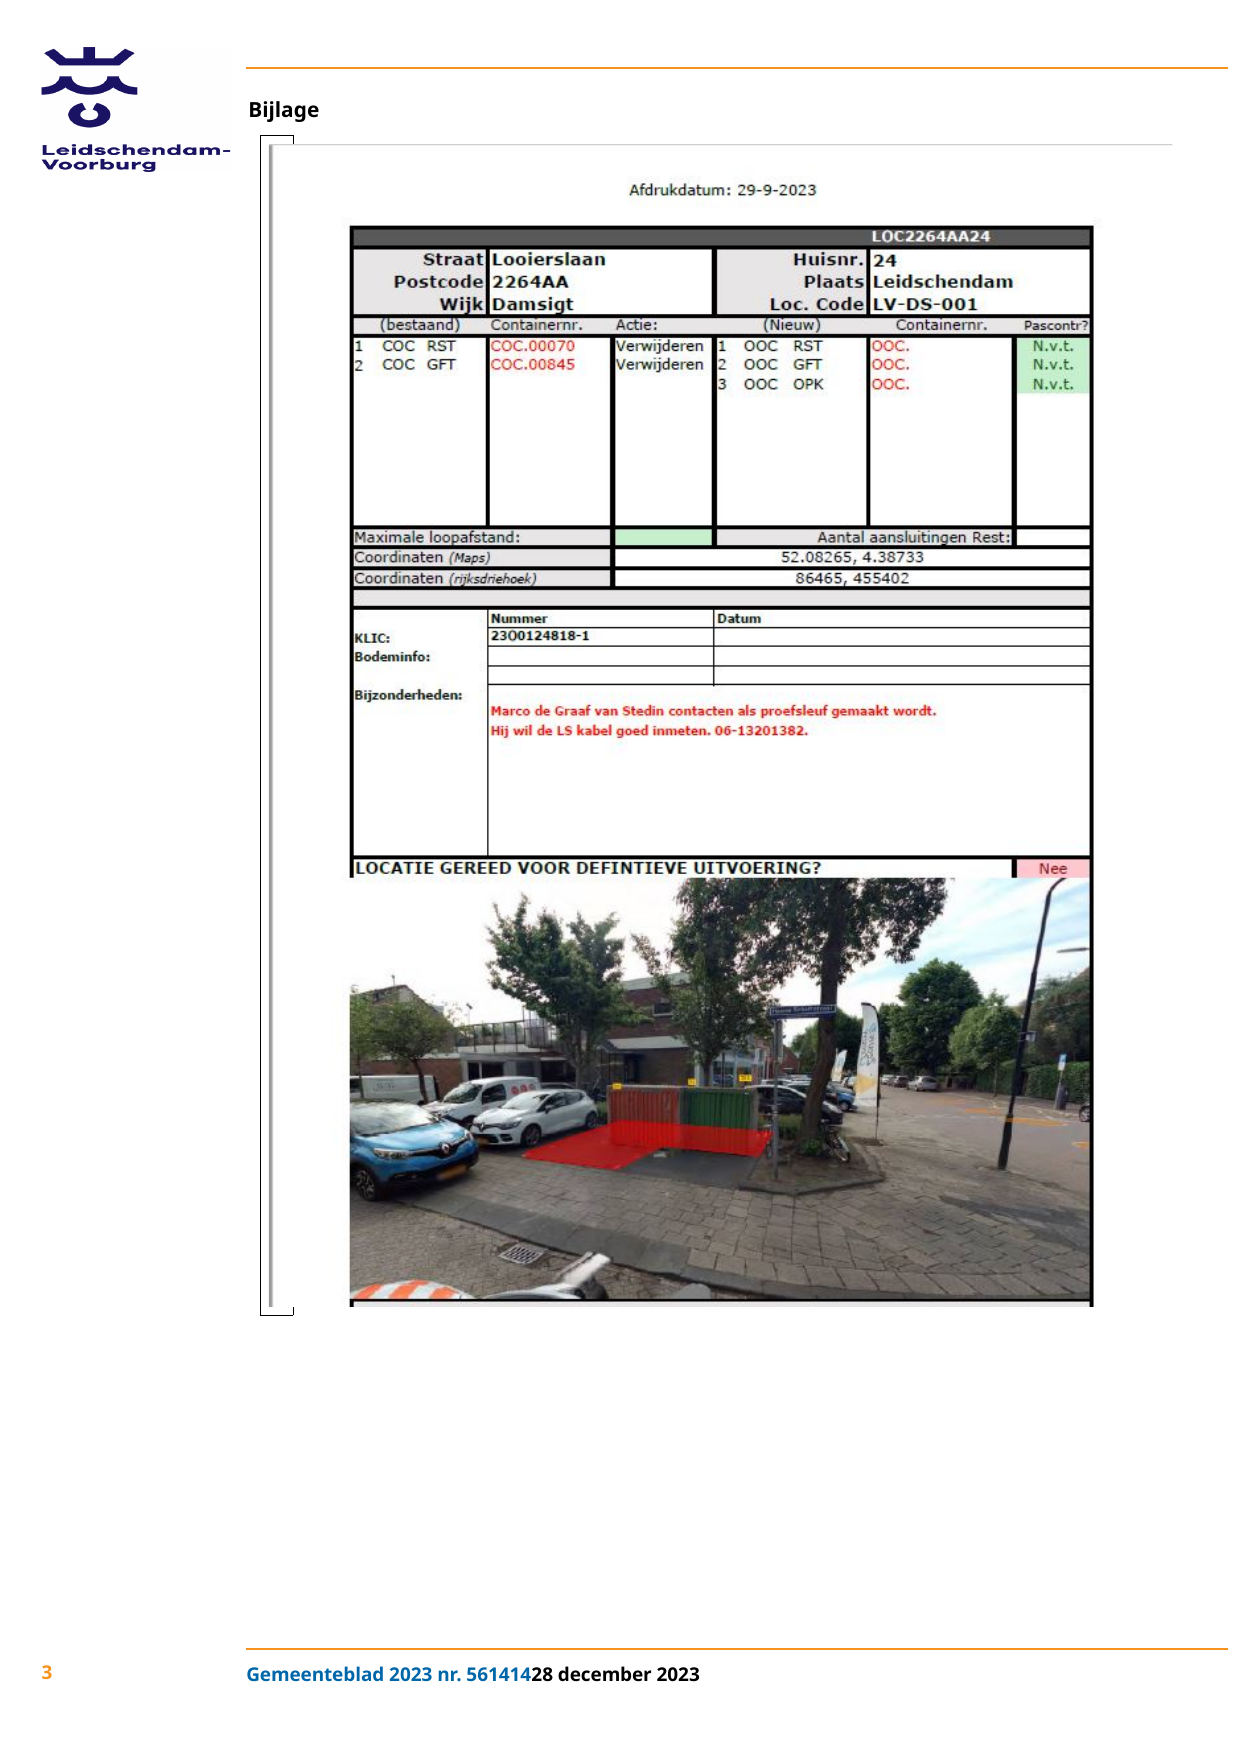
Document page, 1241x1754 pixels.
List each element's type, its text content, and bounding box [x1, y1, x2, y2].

picture [41, 47, 231, 172]
text Bijlage [248, 95, 1152, 123]
picture [268, 144, 1173, 1307]
